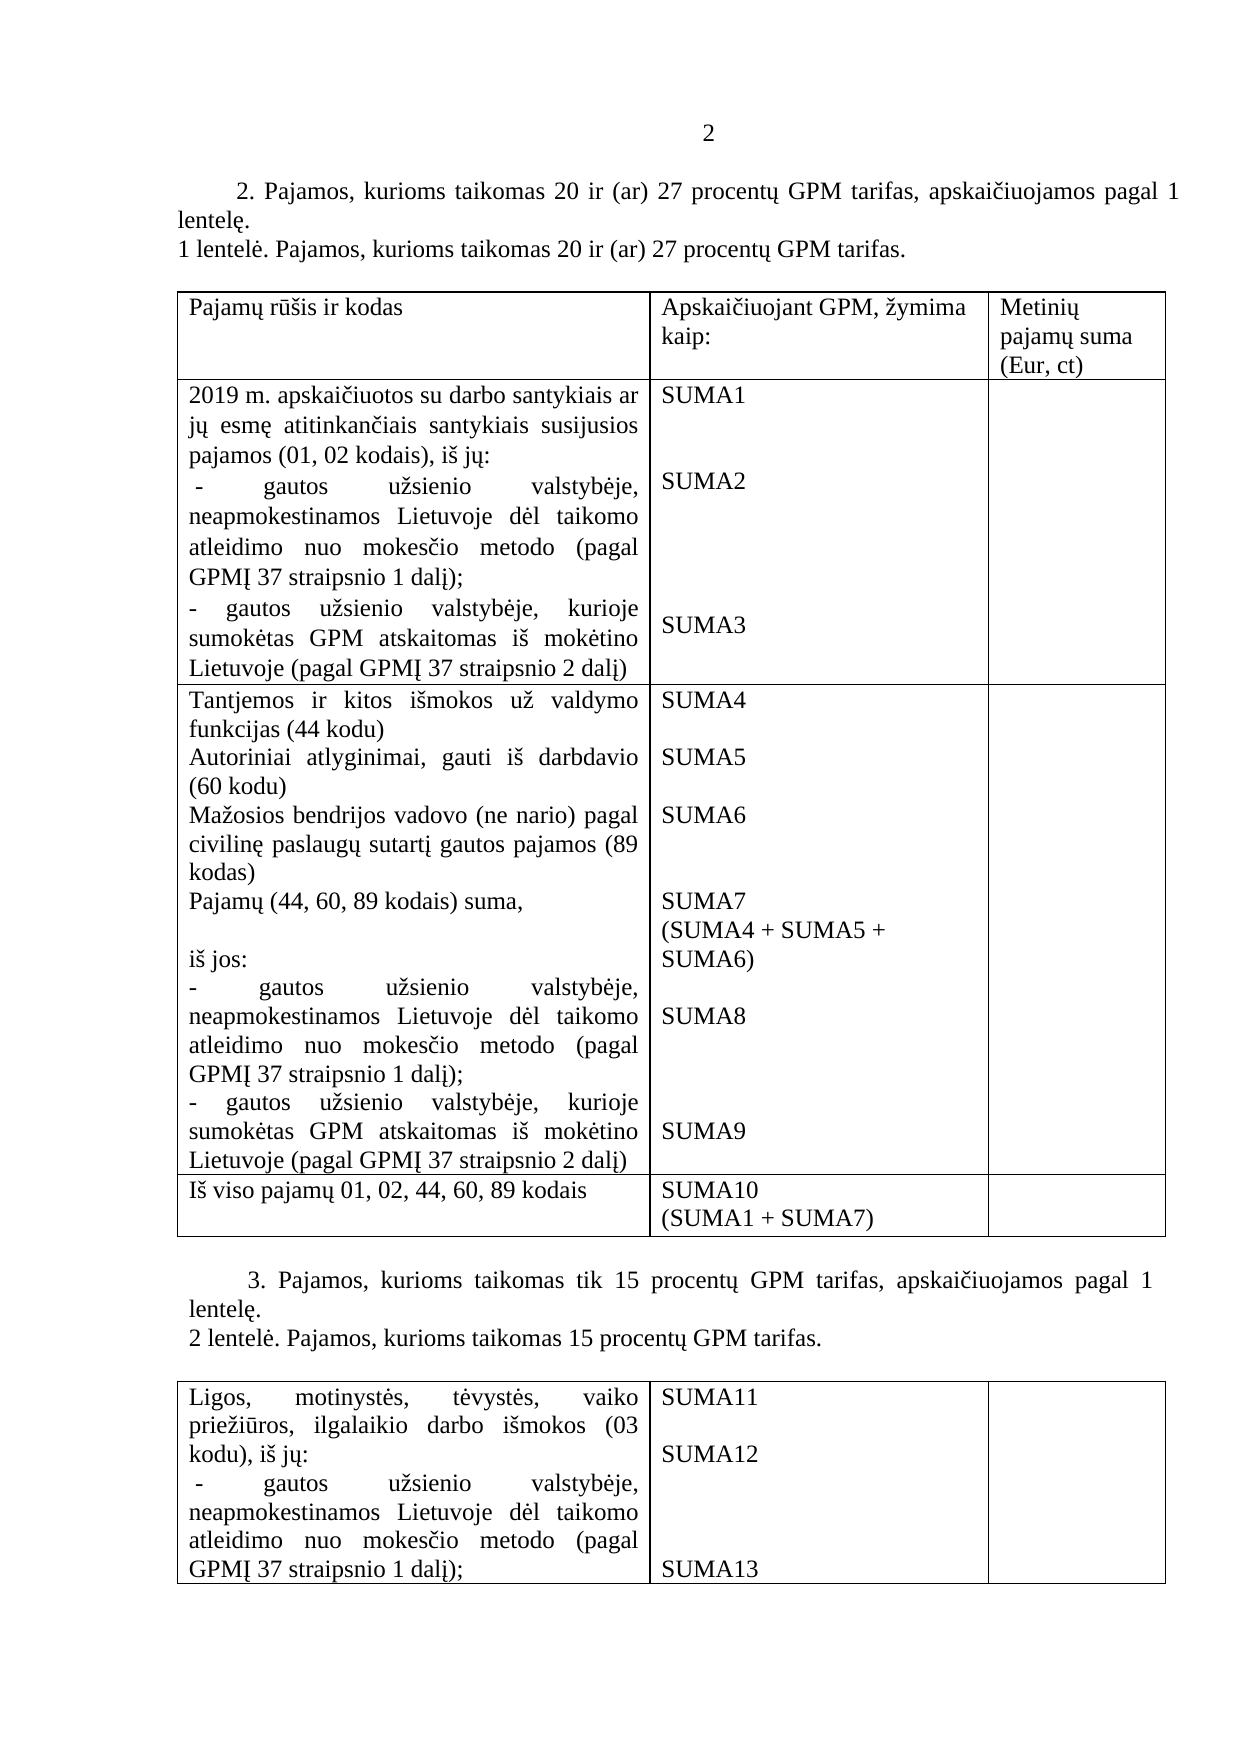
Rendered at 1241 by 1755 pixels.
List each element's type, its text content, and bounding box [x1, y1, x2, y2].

table_cell Ligos, motinystės, tėvystės, vaiko priežiūros, ilgalaikio darbo išmokos (03 kodu), iš jų: - gautos užsienio valstybėje, neapmokestinamos Lietuvoje dėl taikomo atleidimo nuo mokesčio metodo (pagal GPMĮ 37 straipsnio 1 dalį); [178, 1382, 649, 1583]
table_cell SUMA10 (SUMA1 + SUMA7) [651, 1175, 988, 1236]
text 2. Pajamos, kurioms taikomas 20 ir (ar) 27 procentų GPM tarifas, apskaičiuojamos pagal 1 lentelę. [177, 176, 1181, 234]
table_cell Iš viso pajamų 01, 02, 44, 60, 89 kodais [178, 1175, 649, 1236]
table_cell [989, 1382, 1165, 1583]
table_cell SUMA4 SUMA5 SUMA6 SUMA7 (SUMA4 + SUMA5 + SUMA6) SUMA8 SUMA9 [651, 685, 988, 1174]
table_cell SUMA11 SUMA12 SUMA13 [651, 1382, 988, 1583]
table_cell 2019 m. apskaičiuotos su darbo santykiais ar jų esmę atitinkančiais santykiais susijusios pajamos (01, 02 kodais), iš jų: - gautos užsienio valstybėje, neapmokestinamos Lietuvoje dėl taikomo atleidimo nuo mokesčio metodo (pagal GPMĮ 37 straipsnio 1 dalį); - gautos užsienio valstybėje, kurioje sumokėtas GPM atskaitomas iš mokėtino Lietuvoje (pagal GPMĮ 37 straipsnio 2 dalį) [178, 380, 649, 684]
table_cell SUMA1 SUMA2 SUMA3 [651, 380, 988, 684]
table_cell [989, 1175, 1165, 1236]
table_header Apskaičiuojant GPM, žymima kaip: [651, 293, 988, 379]
text 1 lentelė. Pajamos, kurioms taikomas 20 ir (ar) 27 procentų GPM tarifas. [177, 234, 1181, 263]
table_cell [989, 380, 1165, 684]
table_cell Tantjemos ir kitos išmokos už valdymo funkcijas (44 kodu) Autoriniai atlyginimai, gauti iš darbdavio (60 kodu) Mažosios bendrijos vadovo (ne nario) pagal civilinę paslaugų sutartį gautos pajamos (89 kodas) Pajamų (44, 60, 89 kodais) suma, iš jos: - gautos užsienio valstybėje, neapmokestinamos Lietuvoje dėl taikomo atleidimo nuo mokesčio metodo (pagal GPMĮ 37 straipsnio 1 dalį); - gautos užsienio valstybėje, kurioje sumokėtas GPM atskaitomas iš mokėtino Lietuvoje (pagal GPMĮ 37 straipsnio 2 dalį) [178, 685, 649, 1174]
table_header Pajamų rūšis ir kodas [178, 293, 649, 379]
table_cell [989, 685, 1165, 1174]
table_cell 3. Pajamos, kurioms taikomas tik 15 procentų GPM tarifas, apskaičiuojamos pagal 1 lentelę. 2 lentelė. Pajamos, kurioms taikomas 15 procentų GPM tarifas. [177, 1237, 1166, 1381]
table_header Metinių pajamų suma (Eur, ct) [989, 293, 1165, 379]
